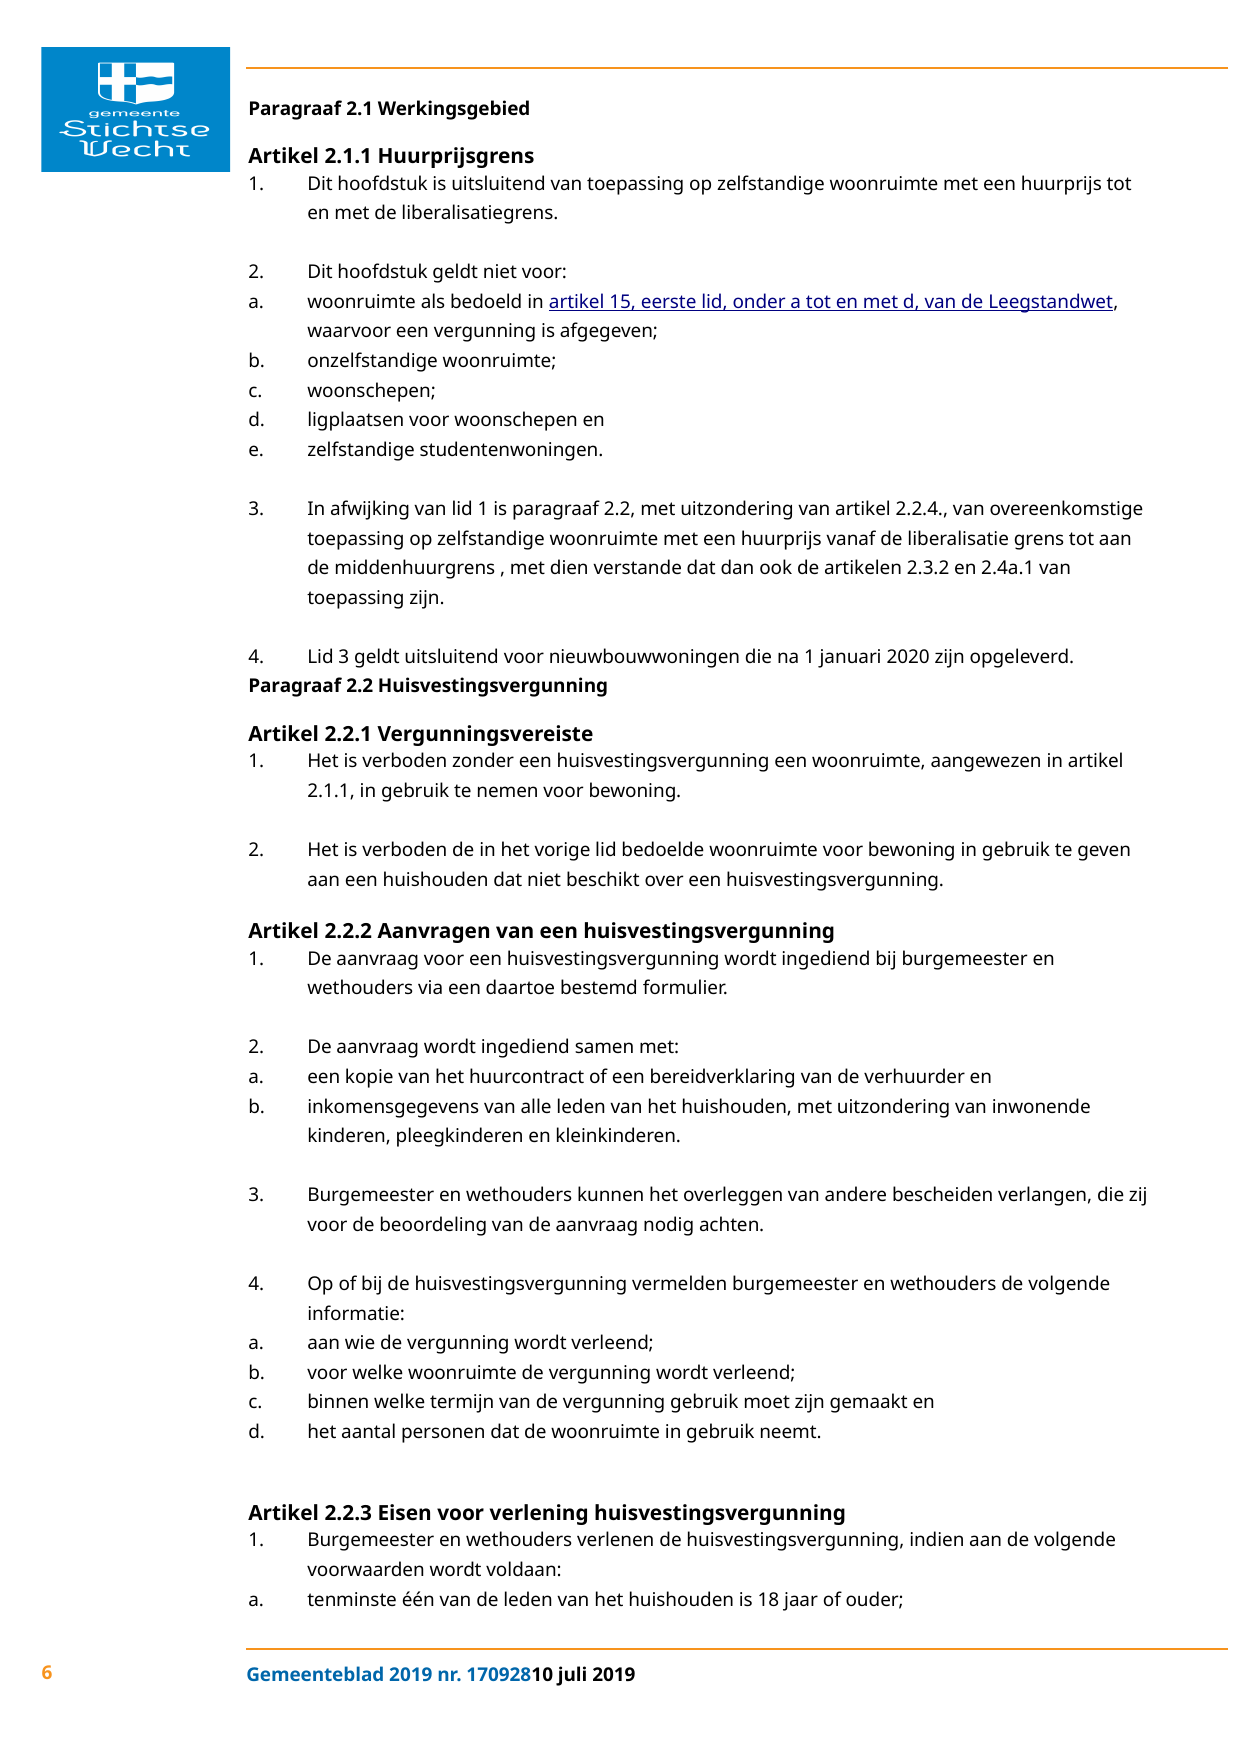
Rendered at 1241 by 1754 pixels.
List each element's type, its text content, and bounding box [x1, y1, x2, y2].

list onzelfstandige woonruimte; [248, 347, 1152, 373]
list Het is verboden de in het vorige lid bedoelde woonruimte voor bewoning in gebruik te geven aan een huishouden dat niet beschikt over een huisvestingsvergunning. [248, 836, 1152, 892]
picture [99, 63, 135, 101]
list het aantal personen dat de woonruimte in gebruik neemt. [248, 1418, 1152, 1444]
text Artikel 2.1.1 Huurprijsgrens [248, 141, 1152, 170]
list ligplaatsen voor woonschepen en [248, 406, 1152, 432]
text Paragraaf 2.1 Werkingsgebied [248, 95, 1152, 121]
text Paragraaf 2.2 Huisvestingsvergunning [248, 673, 1152, 698]
list inkomensgegevens van alle leden van het huishouden, met uitzondering van inwonende kinderen, pleegkinderen en kleinkinderen. [248, 1093, 1152, 1148]
list In afwijking van lid 1 is paragraaf 2.2, met uitzondering van artikel 2.2.4., van overeenkomstige toepassing op zelfstandige woonruimte met een huurprijs vanaf de liberalisatie grens tot aan de middenhuurgrens , met dien verstande dat dan ook de artikelen 2.3.2 en 2.4a.1 van toepassing zijn. [248, 495, 1152, 610]
list Burgemeester en wethouders verlenen de huisvestingsvergunning, indien aan de volgende voorwaarden wordt voldaan: [248, 1527, 1152, 1582]
list woonschepen; [248, 377, 1152, 403]
picture [137, 63, 174, 103]
text Artikel 2.2.3 Eisen voor verlening huisvestingsvergunning [248, 1498, 1152, 1527]
list Op of bij de huisvestingsvergunning vermelden burgemeester en wethouders de volgende informatie: [248, 1270, 1152, 1326]
text Artikel 2.2.1 Vergunningsvereiste [248, 719, 1152, 748]
list Burgemeester en wethouders kunnen het overleggen van andere bescheiden verlangen, die zij voor de beoordeling van de aanvraag nodig achten. [248, 1182, 1152, 1237]
list De aanvraag wordt ingediend samen met: [248, 1034, 1152, 1059]
text Artikel 2.2.2 Aanvragen van een huisvestingsvergunning [248, 916, 1152, 945]
list Lid 3 geldt uitsluitend voor nieuwbouwwoningen die na 1 januari 2020 zijn opgeleverd. [248, 643, 1152, 669]
list een kopie van het huurcontract of een bereidverklaring van de verhuurder en [248, 1063, 1152, 1089]
list aan wie de vergunning wordt verleend; [248, 1329, 1152, 1355]
list voor welke woonruimte de vergunning wordt verleend; [248, 1359, 1152, 1385]
list Het is verboden zonder een huisvestingsvergunning een woonruimte, aangewezen in artikel 2.1.1, in gebruik te nemen voor bewoning. [248, 748, 1152, 803]
list woonruimte als bedoeld in artikel 15, eerste lid, onder a tot en met d, van de Leegstandwet, waarvoor een vergunning is afgegeven; [248, 288, 1152, 343]
list binnen welke termijn van de vergunning gebruik moet zijn gemaakt en [248, 1389, 1152, 1414]
list tenminste één van de leden van het huishouden is 18 jaar of ouder; [248, 1586, 1152, 1612]
list Dit hoofdstuk is uitsluitend van toepassing op zelfstandige woonruimte met een huurprijs tot en met de liberalisatiegrens. [248, 170, 1152, 225]
list Dit hoofdstuk geldt niet voor: [248, 258, 1152, 284]
list zelfstandige studentenwoningen. [248, 436, 1152, 462]
list De aanvraag voor een huisvestingsvergunning wordt ingediend bij burgemeester en wethouders via een daartoe bestemd formulier. [248, 945, 1152, 1000]
